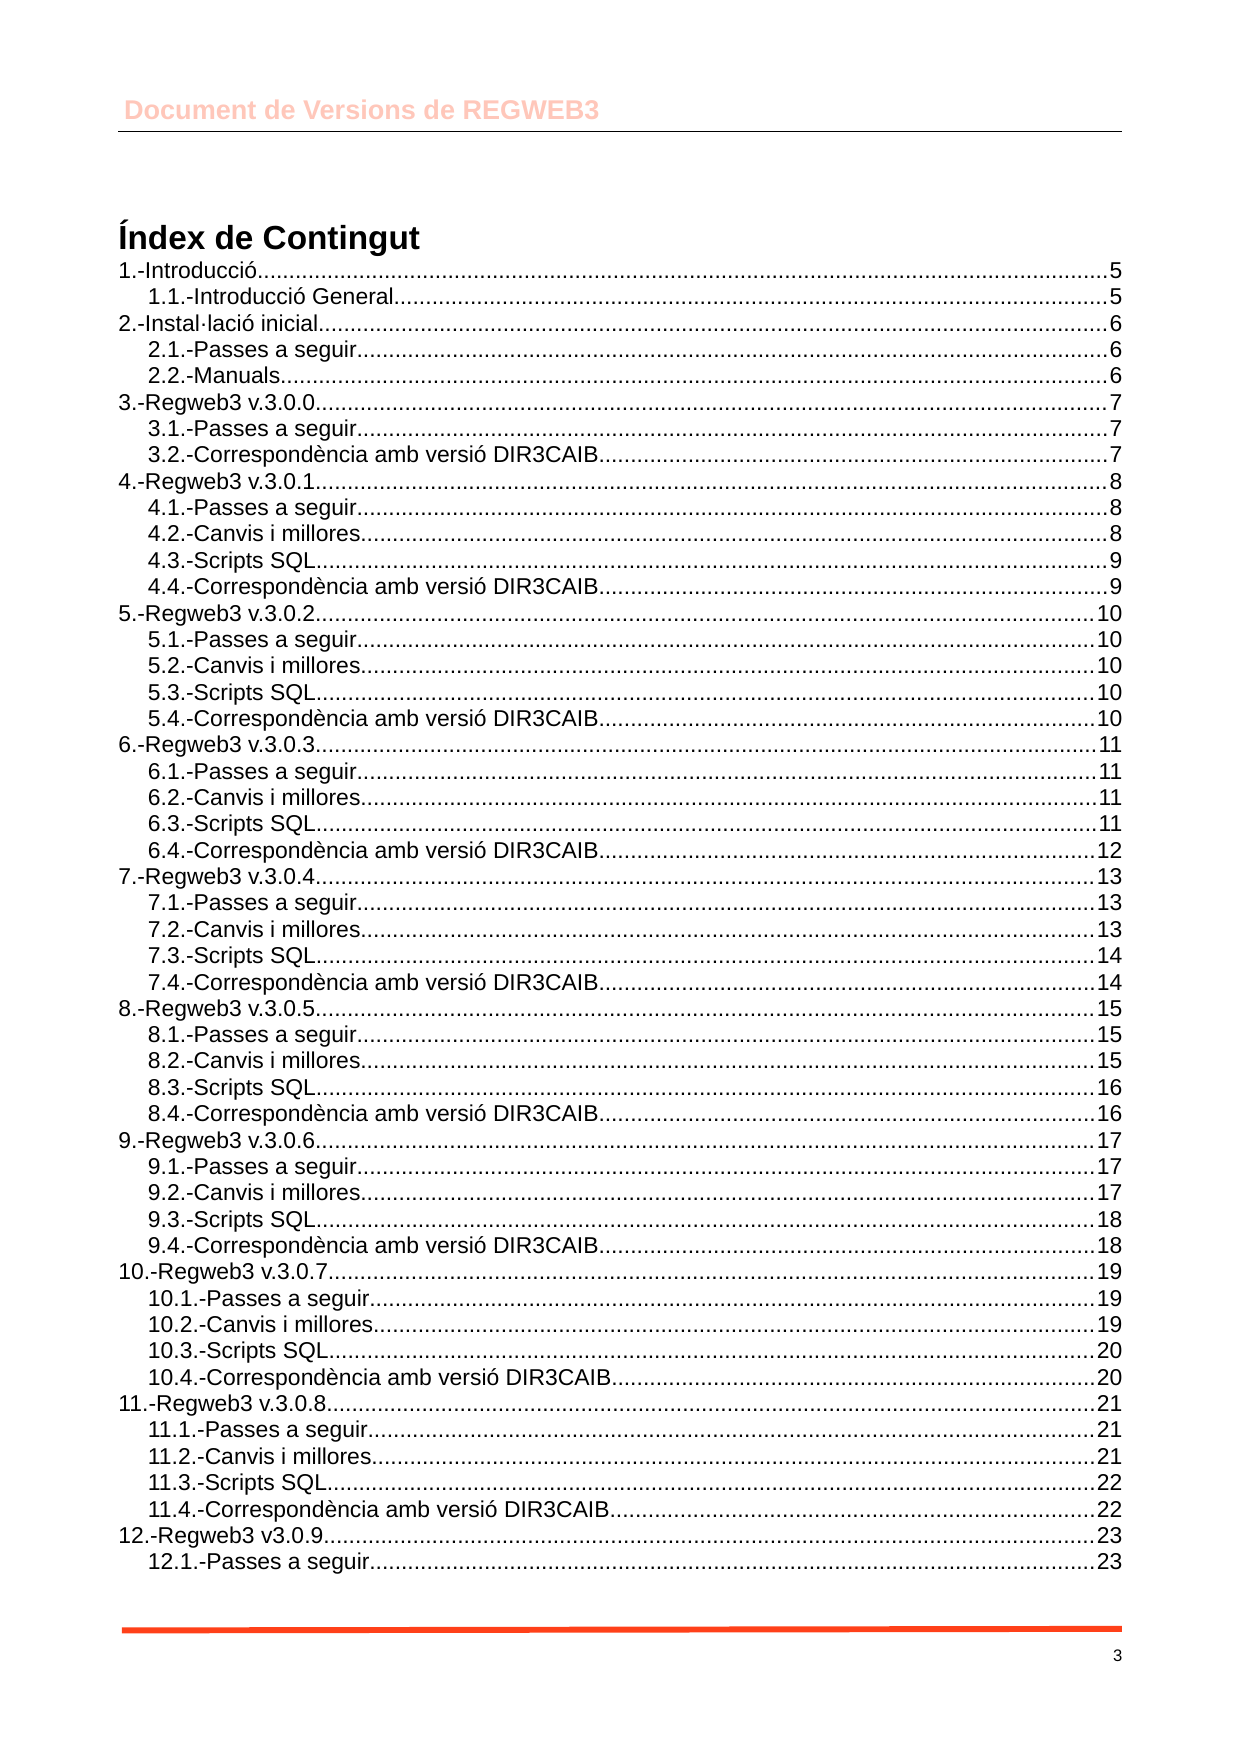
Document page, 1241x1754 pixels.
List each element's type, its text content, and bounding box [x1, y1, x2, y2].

text 5.4.-Correspondència amb versió DIR3CAIB 10 [148, 705, 1122, 731]
text 9.2.-Canvis i millores 17 [148, 1179, 1122, 1206]
text 3.2.-Correspondència amb versió DIR3CAIB 7 [148, 441, 1122, 468]
text 6.3.-Scripts SQL 11 [148, 810, 1122, 837]
text 1.-Introducció 5 [118, 257, 1122, 283]
text 3.-Regweb3 v.3.0.0 7 [118, 389, 1122, 415]
text 11.3.-Scripts SQL 22 [148, 1469, 1122, 1496]
text 6.2.-Canvis i millores 11 [148, 784, 1122, 810]
text 11.1.-Passes a seguir 21 [148, 1416, 1122, 1443]
text 4.4.-Correspondència amb versió DIR3CAIB 9 [148, 573, 1122, 599]
text 4.2.-Canvis i millores 8 [148, 520, 1122, 547]
text 9.-Regweb3 v.3.0.6 17 [118, 1127, 1122, 1153]
text 10.4.-Correspondència amb versió DIR3CAIB 20 [148, 1364, 1122, 1390]
text 8.-Regweb3 v.3.0.5 15 [118, 995, 1122, 1021]
text 5.2.-Canvis i millores 10 [148, 652, 1122, 678]
text 6.-Regweb3 v.3.0.3 11 [118, 731, 1122, 758]
text 7.2.-Canvis i millores 13 [148, 916, 1122, 942]
subtitle Índex de Contingut [118, 218, 1122, 257]
text 11.-Regweb3 v.3.0.8 21 [118, 1390, 1122, 1416]
text 7.-Regweb3 v.3.0.4 13 [118, 863, 1122, 889]
text 8.3.-Scripts SQL 16 [148, 1074, 1122, 1100]
text 7.1.-Passes a seguir 13 [148, 889, 1122, 916]
text 1.1.-Introducció General 5 [148, 283, 1122, 309]
text 7.4.-Correspondència amb versió DIR3CAIB 14 [148, 968, 1122, 995]
text 8.2.-Canvis i millores 15 [148, 1047, 1122, 1074]
text 9.4.-Correspondència amb versió DIR3CAIB 18 [148, 1232, 1122, 1258]
text 5.-Regweb3 v.3.0.2 10 [118, 599, 1122, 626]
text 5.3.-Scripts SQL 10 [148, 678, 1122, 705]
text 9.1.-Passes a seguir 17 [148, 1153, 1122, 1179]
text 2.1.-Passes a seguir 6 [148, 336, 1122, 362]
text 10.3.-Scripts SQL 20 [148, 1337, 1122, 1364]
text 4.1.-Passes a seguir 8 [148, 494, 1122, 520]
text 11.2.-Canvis i millores 21 [148, 1443, 1122, 1469]
text 3.1.-Passes a seguir 7 [148, 415, 1122, 441]
text 10.2.-Canvis i millores 19 [148, 1311, 1122, 1337]
text 10.-Regweb3 v.3.0.7 19 [118, 1258, 1122, 1285]
text 2.-Instal·lació inicial 6 [118, 309, 1122, 336]
text 12.-Regweb3 v3.0.9 23 [118, 1522, 1122, 1548]
text 4.3.-Scripts SQL 9 [148, 547, 1122, 573]
text 6.4.-Correspondència amb versió DIR3CAIB 12 [148, 837, 1122, 863]
text 12.1.-Passes a seguir 23 [148, 1548, 1122, 1574]
text 9.3.-Scripts SQL 18 [148, 1206, 1122, 1232]
text 10.1.-Passes a seguir 19 [148, 1285, 1122, 1311]
text 11.4.-Correspondència amb versió DIR3CAIB 22 [148, 1496, 1122, 1522]
text 2.2.-Manuals 6 [148, 362, 1122, 389]
text 4.-Regweb3 v.3.0.1 8 [118, 468, 1122, 494]
text 8.4.-Correspondència amb versió DIR3CAIB 16 [148, 1100, 1122, 1127]
text 7.3.-Scripts SQL 14 [148, 942, 1122, 968]
text 8.1.-Passes a seguir 15 [148, 1021, 1122, 1047]
text 6.1.-Passes a seguir 11 [148, 758, 1122, 784]
text 5.1.-Passes a seguir 10 [148, 626, 1122, 652]
